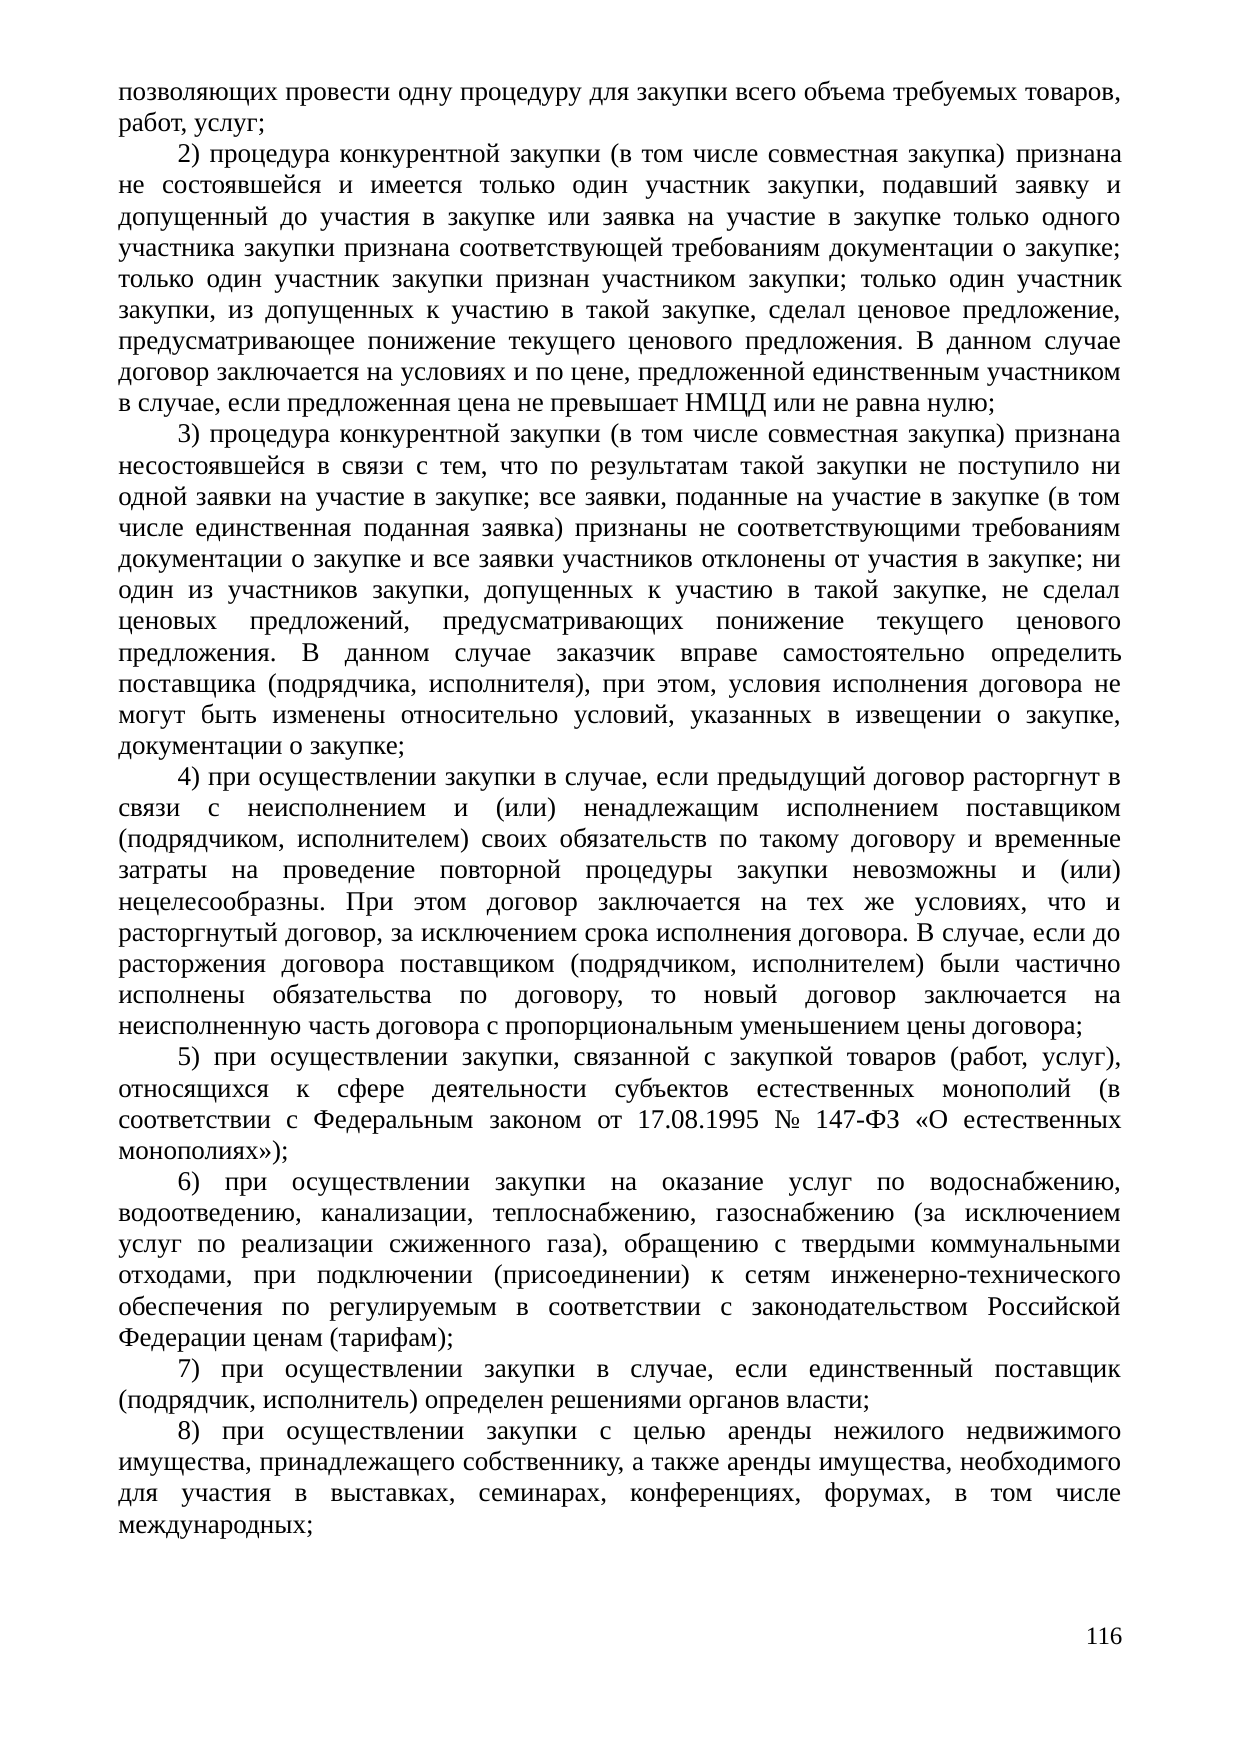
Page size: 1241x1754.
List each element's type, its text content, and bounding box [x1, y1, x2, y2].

text 8) при осуществлении закупки с целью аренды нежилого недвижимого имущества, принадлежащего собственнику, а также аренды имущества, необходимого для участия в выставках, семинарах, конференциях, форумах, в том числе международных; [118, 1414, 1122, 1539]
text 4) при осуществлении закупки в случае, если предыдущий договор расторгнут в связи с неисполнением и (или) ненадлежащим исполнением поставщиком (подрядчиком, исполнителем) своих обязательств по такому договору и временные затраты на проведение повторной процедуры закупки невозможны и (или) нецелесообразны. При этом договор заключается на тех же условиях, что и расторгнутый договор, за исключением срока исполнения договора. В случае, если до расторжения договора поставщиком (подрядчиком, исполнителем) были частично исполнены обязательства по договору, то новый договор заключается на неисполненную часть договора с пропорциональным уменьшением цены договора; [118, 760, 1122, 1041]
text 7) при осуществлении закупки в случае, если единственный поставщик (подрядчик, исполнитель) определен решениями органов власти; [118, 1352, 1122, 1414]
text 2) процедура конкурентной закупки (в том числе совместная закупка) признана не состоявшейся и имеется только один участник закупки, подавший заявку и допущенный до участия в закупке или заявка на участие в закупке только одного участника закупки признана соответствующей требованиям документации о закупке; только один участник закупки признан участником закупки; только один участник закупки, из допущенных к участию в такой закупке, сделал ценовое предложение, предусматривающее понижение текущего ценового предложения. В данном случае договор заключается на условиях и по цене, предложенной единственным участником в случае, если предложенная цена не превышает НМЦД или не равна нулю; [118, 137, 1122, 418]
text 5) при осуществлении закупки, связанной с закупкой товаров (работ, услуг), относящихся к сфере деятельности субъектов естественных монополий (в соответствии с Федеральным законом от 17.08.1995 № 147-ФЗ «О естественных монополиях»); [118, 1041, 1122, 1165]
text позволяющих провести одну процедуру для закупки всего объема требуемых товаров, работ, услуг; [118, 75, 1122, 137]
text 3) процедура конкурентной закупки (в том числе совместная закупка) признана несостоявшейся в связи с тем, что по результатам такой закупки не поступило ни одной заявки на участие в закупке; все заявки, поданные на участие в закупке (в том числе единственная поданная заявка) признаны не соответствующими требованиям документации о закупке и все заявки участников отклонены от участия в закупке; ни один из участников закупки, допущенных к участию в такой закупке, не сделал ценовых предложений, предусматривающих понижение текущего ценового предложения. В данном случае заказчик вправе самостоятельно определить поставщика (подрядчика, исполнителя), при этом, условия исполнения договора не могут быть изменены относительно условий, указанных в извещении о закупке, документации о закупке; [118, 418, 1122, 760]
text 6) при осуществлении закупки на оказание услуг по водоснабжению, водоотведению, канализации, теплоснабжению, газоснабжению (за исключением услуг по реализации сжиженного газа), обращению с твердыми коммунальными отходами, при подключении (присоединении) к сетям инженерно-технического обеспечения по регулируемым в соответствии с законодательством Российской Федерации ценам (тарифам); [118, 1165, 1122, 1352]
